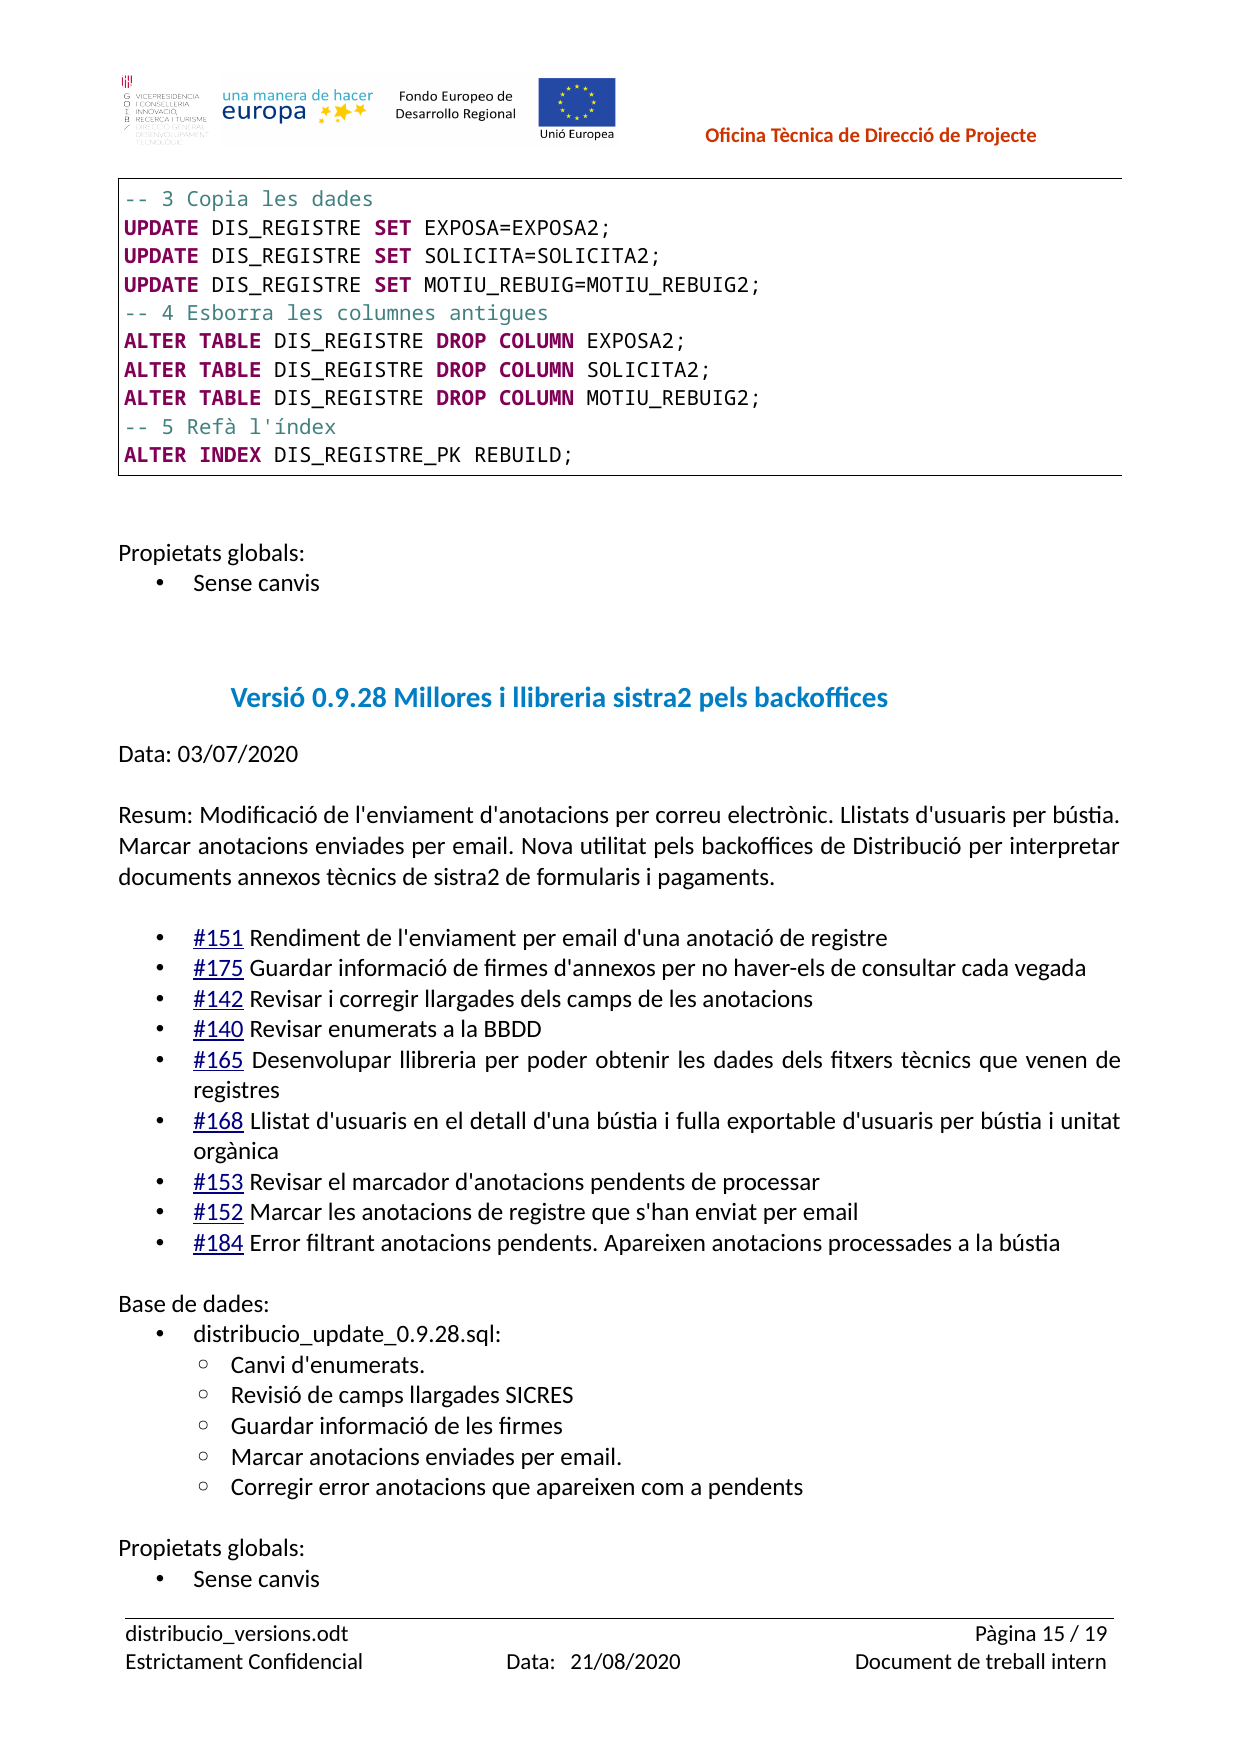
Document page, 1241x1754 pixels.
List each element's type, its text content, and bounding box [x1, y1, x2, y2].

subtitle Versió 0.9.28 Millores i llibreria sistra2 pels backoffices [153, 679, 1122, 715]
text Data: 03/07/2020 [118, 739, 1122, 769]
text Resum: Modificació de l'enviament d'anotacions per correu electrònic. Llistats d'usuaris per bústia. Marcar anotacions enviades per email. Nova utilitat pels backoffices de Distribució per interpretar documents annexos tècnics de sistra2 de formularis i pagaments. [118, 800, 1122, 891]
list Corregir error anotacions que apareixen com a pendents [193, 1471, 1122, 1502]
list Guardar informació de les firmes [193, 1410, 1122, 1441]
list #140 Revisar enumerats a la BBDD [156, 1013, 1122, 1044]
list #153 Revisar el marcador d'anotacions pendents de processar [156, 1166, 1122, 1196]
list Marcar anotacions enviades per email. [193, 1441, 1122, 1471]
list #152 Marcar les anotacions de registre que s'han enviat per email [156, 1196, 1122, 1227]
text Base de dades: [118, 1288, 1122, 1318]
picture [219, 73, 621, 147]
table_header -- 3 Copia les dades UPDATE DIS_REGISTRE SET EXPOSA=EXPOSA2; UPDATE DIS_REGISTRE SET SOLICITA=SOLICITA2; UPDATE DIS_REGISTRE SET MOTIU_REBUIG=MOTIU_REBUIG2; -- 4 Esborra les columnes antigues ALTER TABLE DIS_REGISTRE DROP COLUMN EXPOSA2; ALTER TABLE DIS_REGISTRE DROP COLUMN SOLICITA2; ALTER TABLE DIS_REGISTRE DROP COLUMN MOTIU_REBUIG2; -- 5 Refà l'índex ALTER INDEX DIS_REGISTRE_PK REBUILD; [119, 179, 1122, 474]
list #168 Llistat d'usuaris en el detall d'una bústia i fulla exportable d'usuaris per bústia i unitat orgànica [156, 1105, 1122, 1166]
list Sense canvis [156, 1563, 1122, 1593]
list Sense canvis [156, 567, 1122, 598]
text Propietats globals: [118, 1532, 1122, 1563]
picture [118, 73, 213, 147]
list #165 Desenvolupar llibreria per poder obtenir les dades dels fitxers tècnics que venen de registres [156, 1044, 1122, 1105]
list #142 Revisar i corregir llargades dels camps de les anotacions [156, 983, 1122, 1013]
list #184 Error filtrant anotacions pendents. Apareixen anotacions processades a la bústia [156, 1227, 1122, 1257]
list distribucio_update_0.9.28.sql: [156, 1318, 1122, 1349]
list #151 Rendiment de l'enviament per email d'una anotació de registre [156, 922, 1122, 952]
list #175 Guardar informació de firmes d'annexos per no haver-els de consultar cada vegada [156, 952, 1122, 983]
text Propietats globals: [118, 537, 1122, 567]
list Canvi d'enumerats. [193, 1349, 1122, 1379]
list Revisió de camps llargades SICRES [193, 1379, 1122, 1410]
